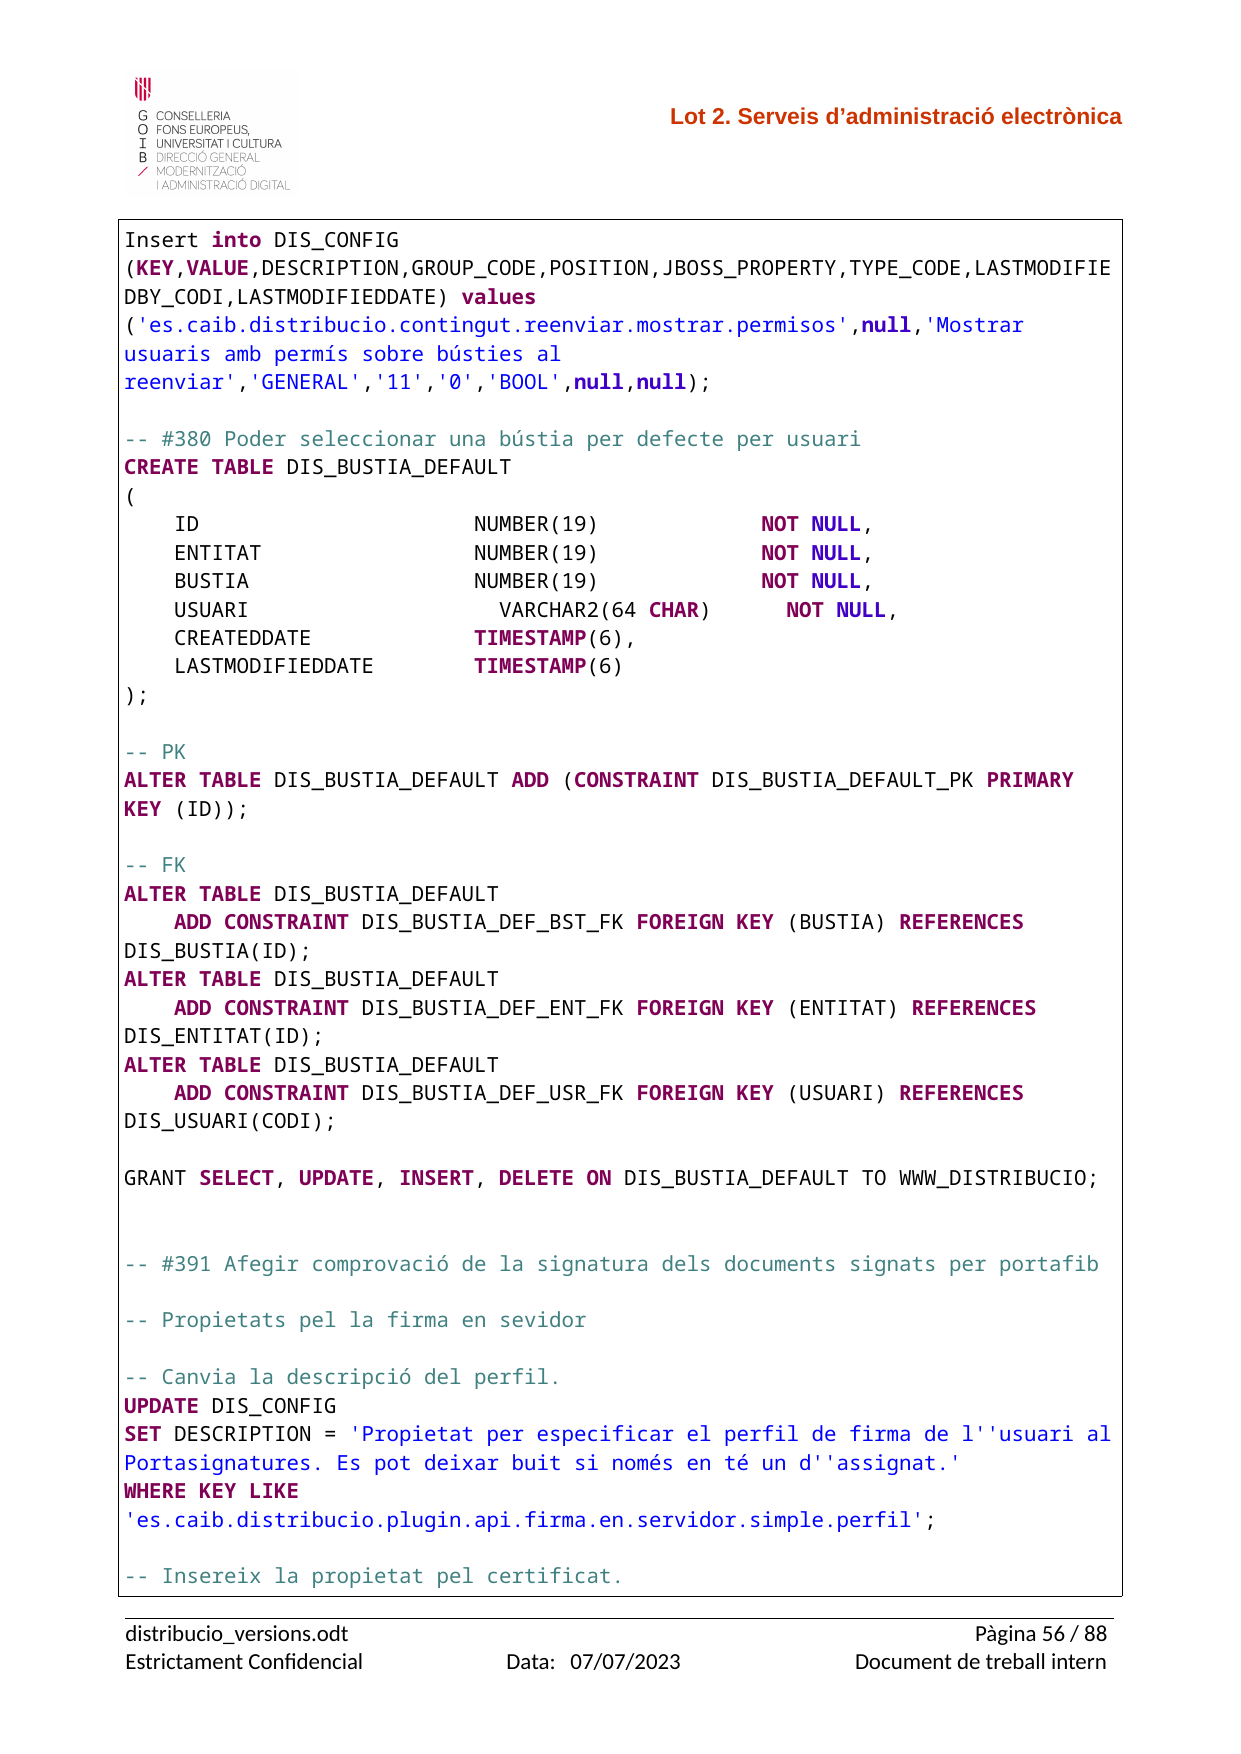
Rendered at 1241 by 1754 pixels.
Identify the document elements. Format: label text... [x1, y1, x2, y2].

table_header Insert into DIS_CONFIG (KEY,VALUE,DESCRIPTION,GROUP_CODE,POSITION,JBOSS_PROPERTY,TYPE_CODE,LASTMODIFIEDBY_CODI,LASTMODIFIEDDATE) values ('es.caib.distribucio.contingut.reenviar.mostrar.permisos',null,'Mostrar usuaris amb permís sobre bústies al reenviar','GENERAL','11','0','BOOL',null,null); -- #380 Poder seleccionar una bústia per defecte per usuari CREATE TABLE DIS_BUSTIA_DEFAULT ( ID NUMBER(19) NOT NULL, ENTITAT NUMBER(19) NOT NULL, BUSTIA NUMBER(19) NOT NULL, USUARI VARCHAR2(64 CHAR) NOT NULL, CREATEDDATE TIMESTAMP(6), LASTMODIFIEDDATE TIMESTAMP(6) ); -- PK ALTER TABLE DIS_BUSTIA_DEFAULT ADD (CONSTRAINT DIS_BUSTIA_DEFAULT_PK PRIMARY KEY (ID)); -- FK ALTER TABLE DIS_BUSTIA_DEFAULT ADD CONSTRAINT DIS_BUSTIA_DEF_BST_FK FOREIGN KEY (BUSTIA) REFERENCES DIS_BUSTIA(ID); ALTER TABLE DIS_BUSTIA_DEFAULT ADD CONSTRAINT DIS_BUSTIA_DEF_ENT_FK FOREIGN KEY (ENTITAT) REFERENCES DIS_ENTITAT(ID); ALTER TABLE DIS_BUSTIA_DEFAULT ADD CONSTRAINT DIS_BUSTIA_DEF_USR_FK FOREIGN KEY (USUARI) REFERENCES DIS_USUARI(CODI); GRANT SELECT, UPDATE, INSERT, DELETE ON DIS_BUSTIA_DEFAULT TO WWW_DISTRIBUCIO; -- #391 Afegir comprovació de la signatura dels documents signats per portafib -- Propietats pel la firma en sevidor -- Canvia la descripció del perfil. UPDATE DIS_CONFIG SET DESCRIPTION = 'Propietat per especificar el perfil de firma de l''usuari al Portasignatures. Es pot deixar buit si només en té un d''assignat.' WHERE KEY LIKE 'es.caib.distribucio.plugin.api.firma.en.servidor.simple.perfil'; -- Insereix la propietat pel certificat. [119, 220, 1122, 1596]
picture [126, 70, 299, 197]
